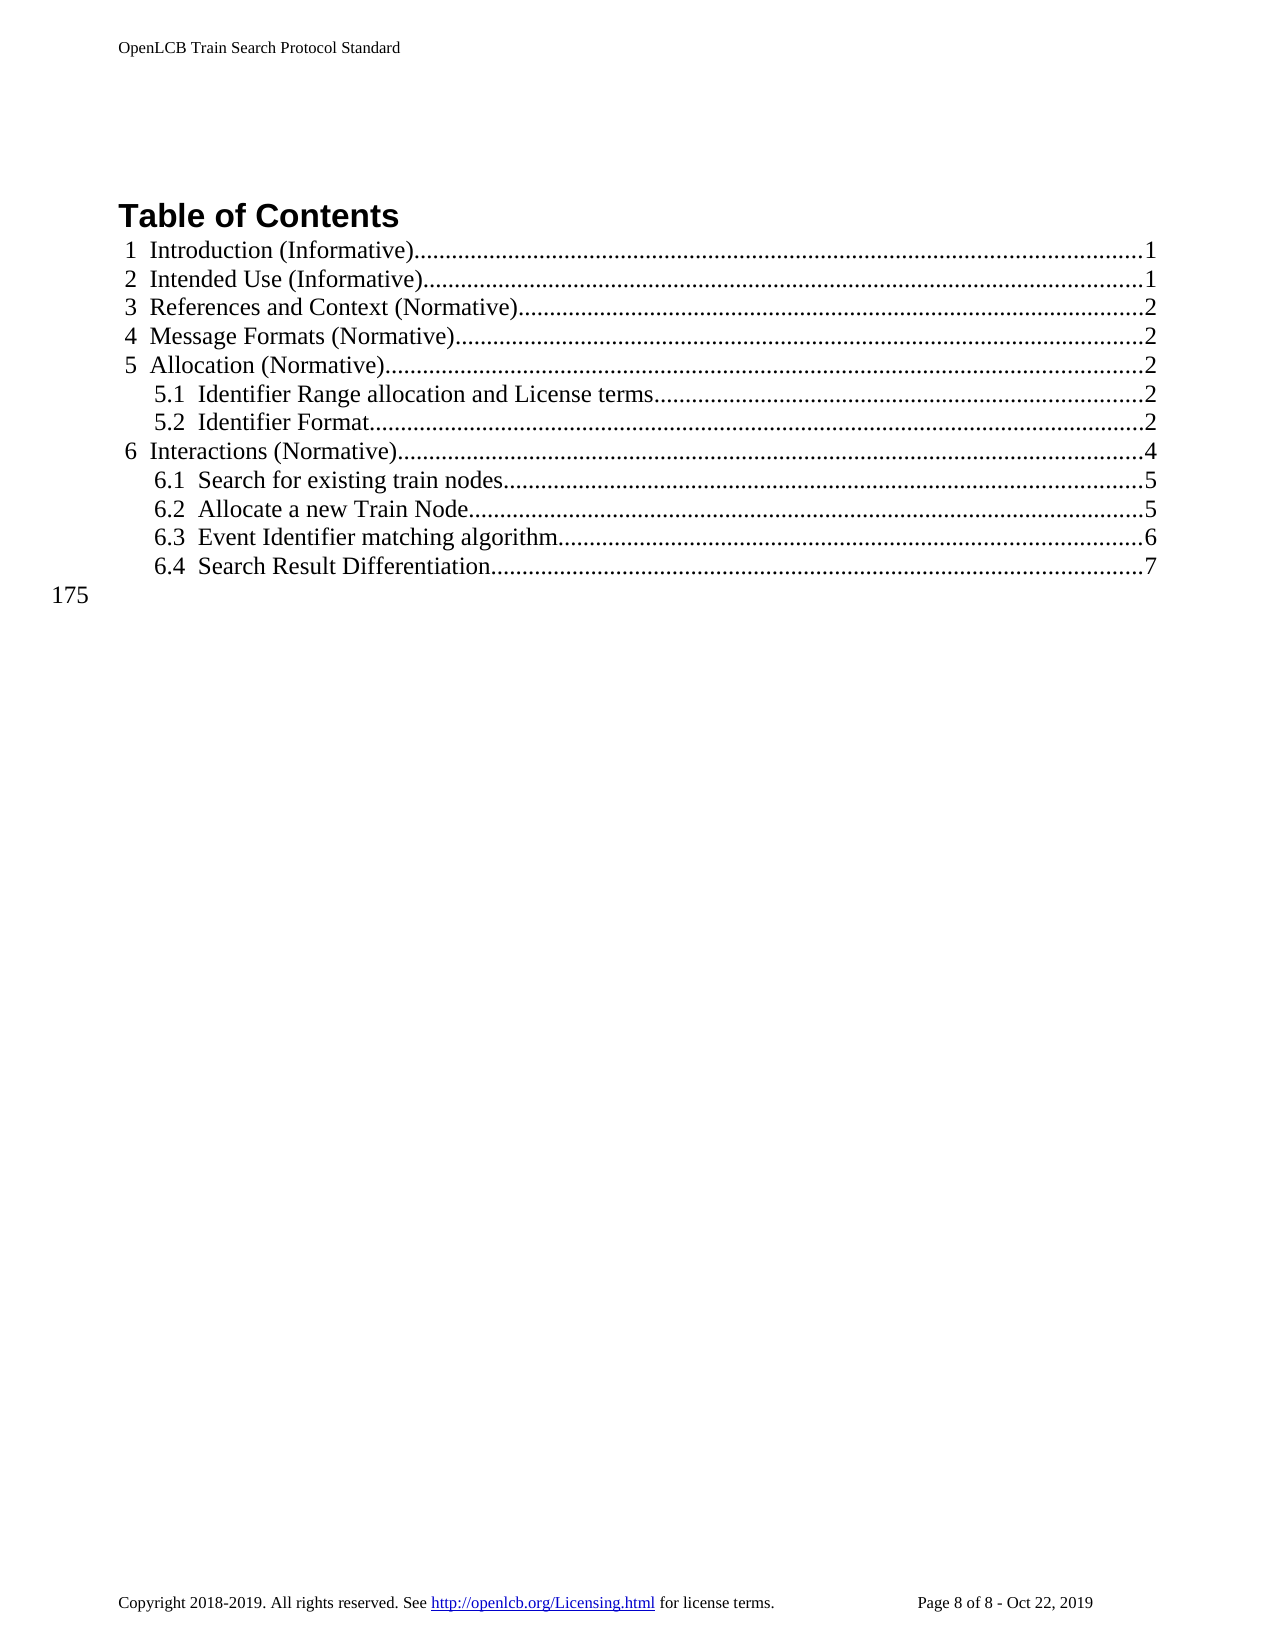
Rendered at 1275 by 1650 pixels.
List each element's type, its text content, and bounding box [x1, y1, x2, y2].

text 2 Intended Use (Informative) 1 [118, 264, 1157, 292]
text 5.1 Identifier Range allocation and License terms 2 [148, 379, 1157, 407]
text 4 Message Formats (Normative) 2 [118, 321, 1157, 350]
text 6.1 Search for existing train nodes 5 [148, 465, 1157, 494]
text 3 References and Context (Normative) 2 [118, 292, 1157, 321]
text 6.2 Allocate a new Train Node 5 [148, 494, 1157, 522]
text 1 Introduction (Informative) 1 [118, 235, 1157, 264]
text 5.2 Identifier Format 2 [148, 407, 1157, 436]
text 6 Interactions (Normative) 4 [118, 436, 1157, 465]
text 6.4 Search Result Differentiation 7 [148, 551, 1157, 580]
subtitle Table of Contents [118, 196, 1157, 235]
text 6.3 Event Identifier matching algorithm 6 [148, 522, 1157, 551]
text 5 Allocation (Normative) 2 [118, 350, 1157, 379]
